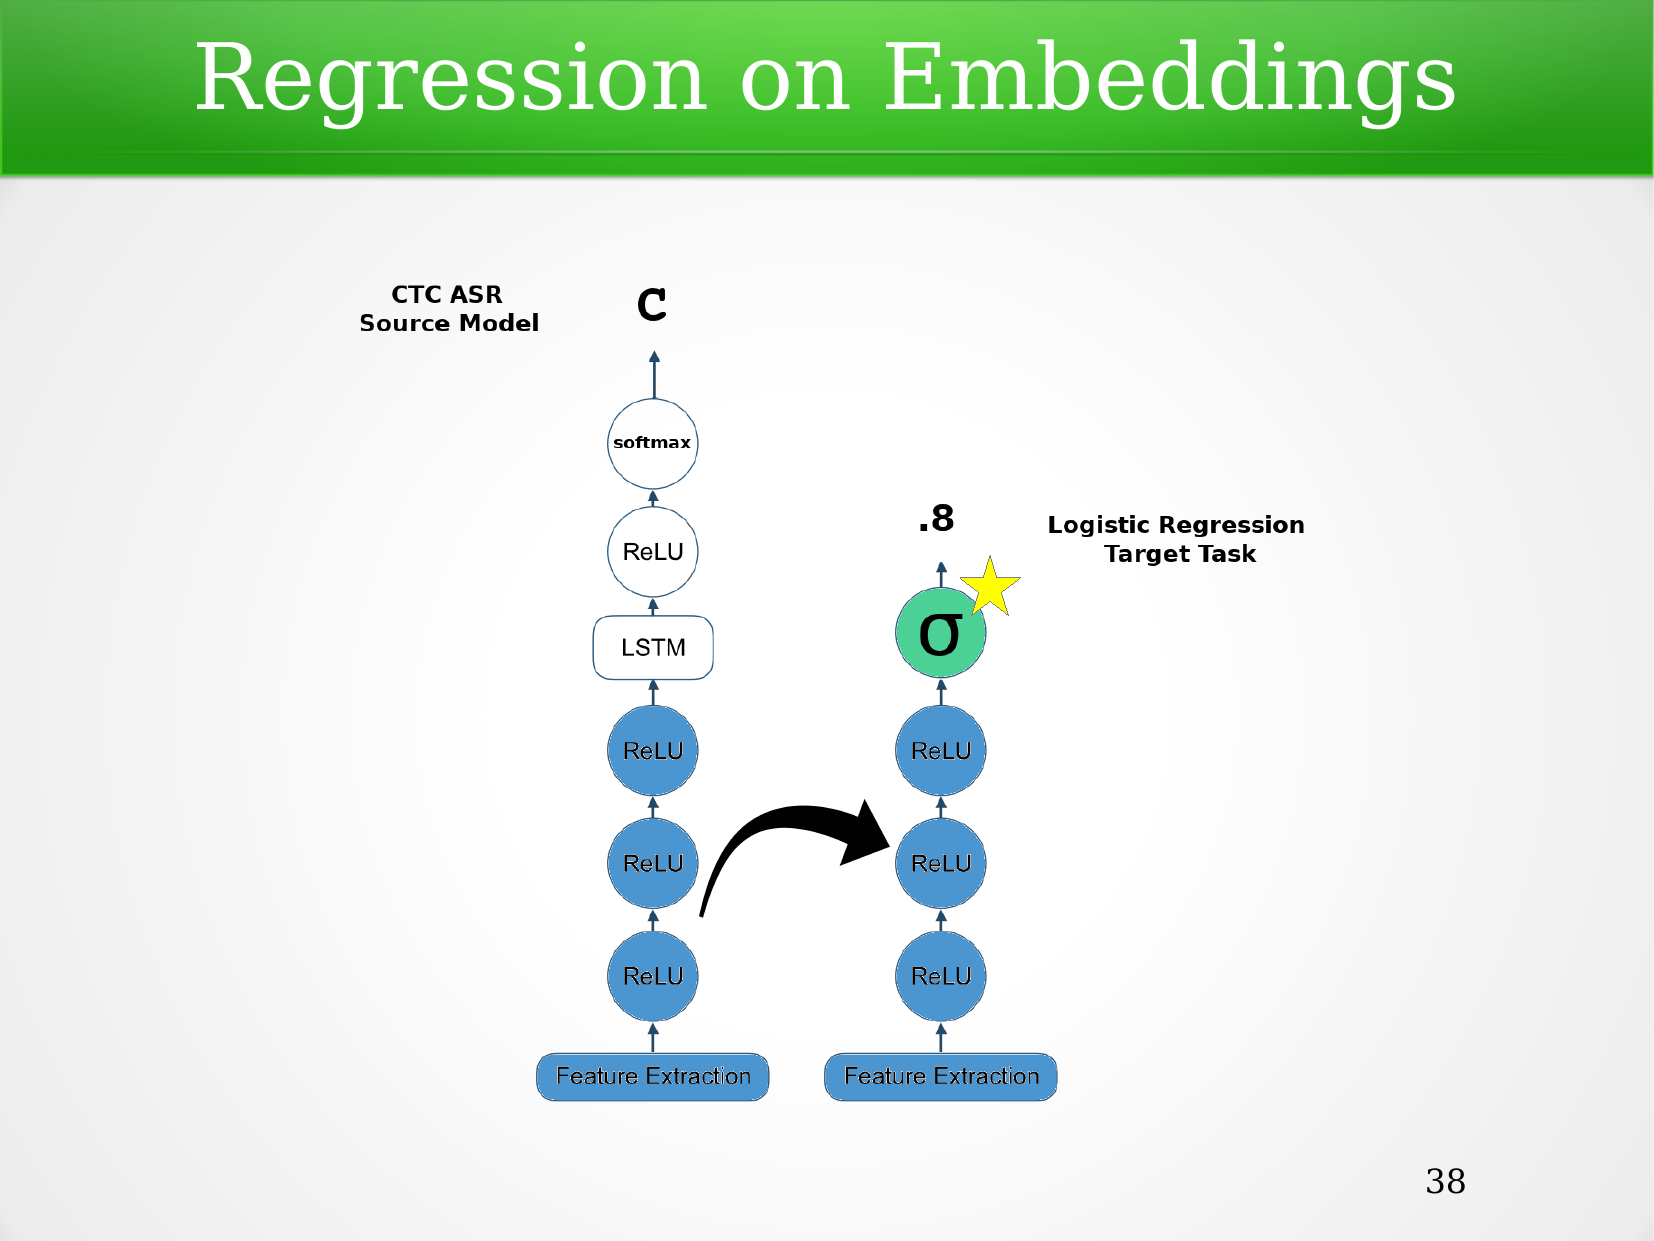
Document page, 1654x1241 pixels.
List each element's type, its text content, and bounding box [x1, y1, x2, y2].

text_box [960, 555, 1021, 616]
title Regression on Embeddings [82, 11, 1571, 154]
picture [0, 0, 1654, 1241]
